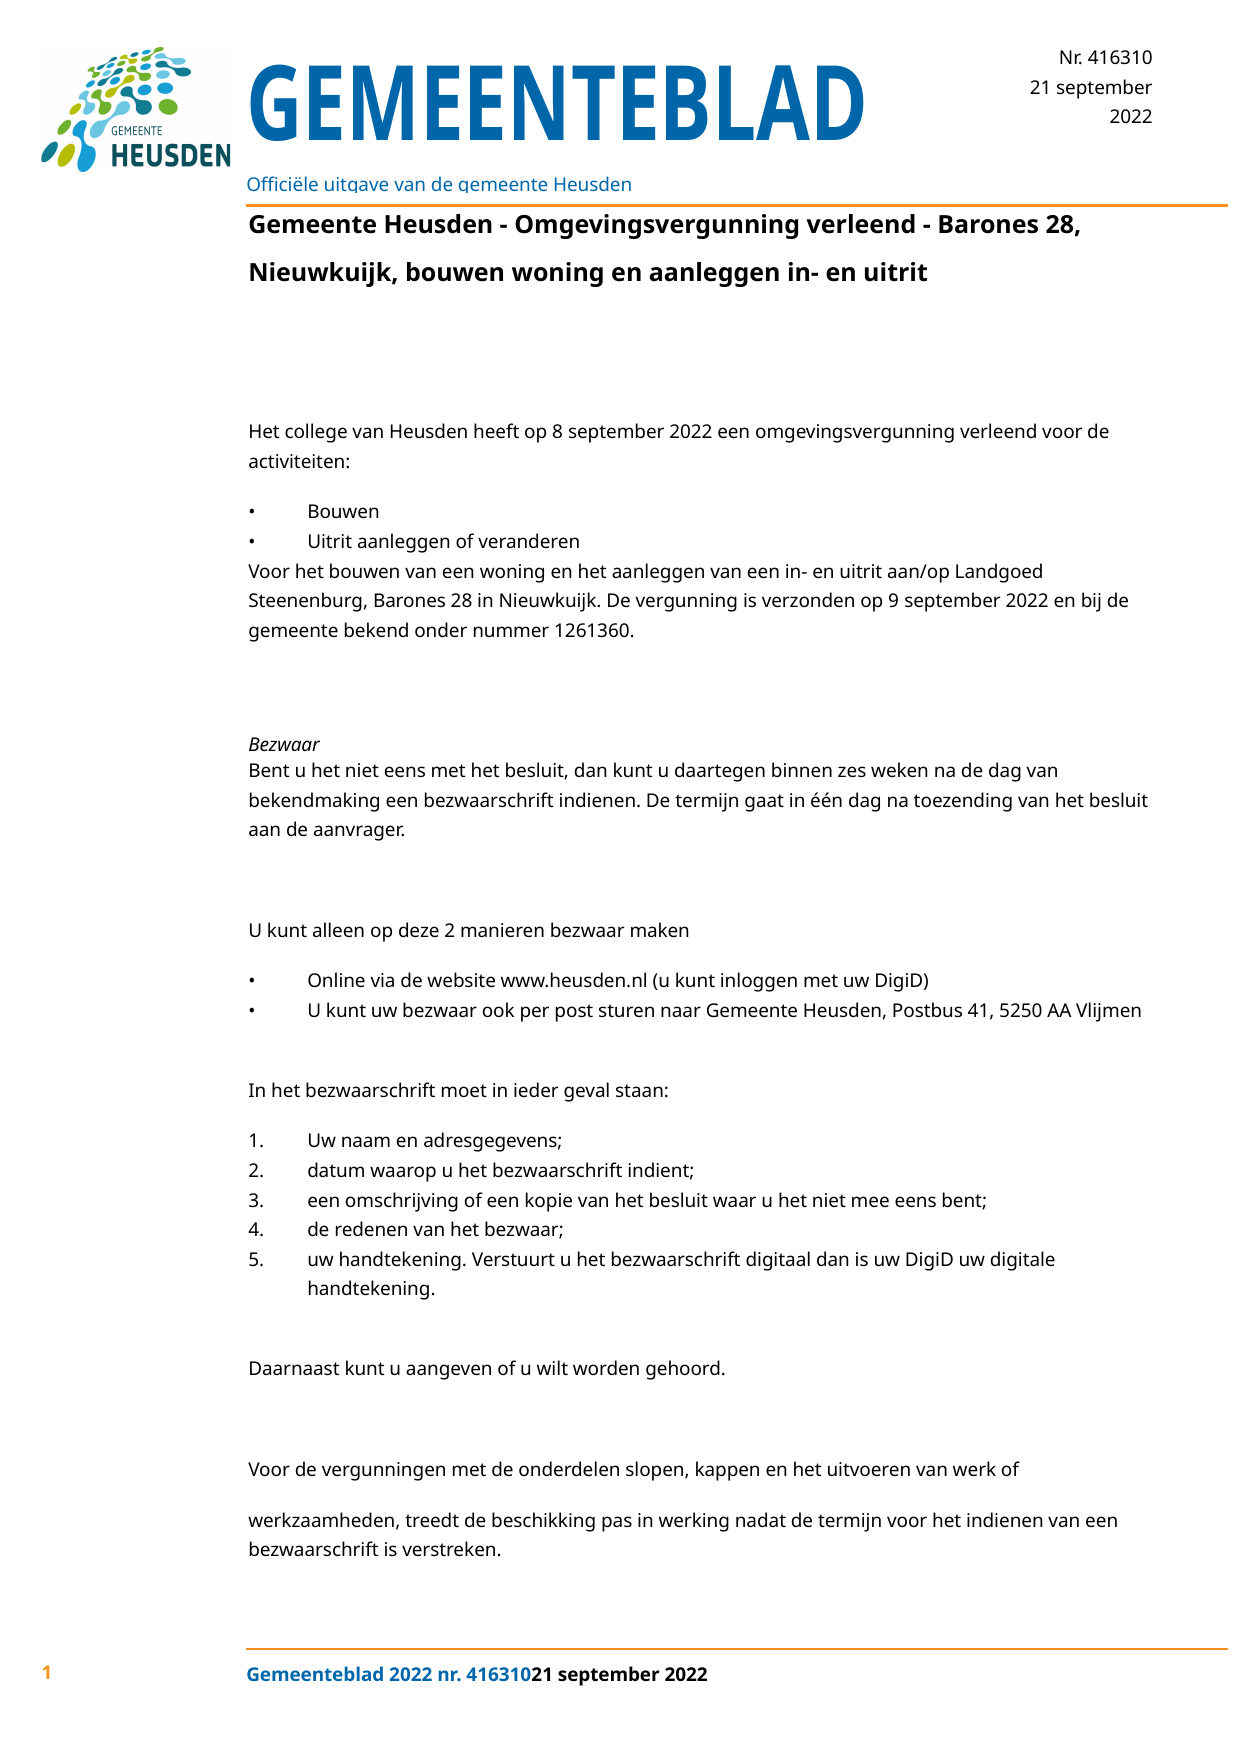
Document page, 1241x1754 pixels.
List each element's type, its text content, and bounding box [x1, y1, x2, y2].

list datum waarop u het bezwaarschrift indient; [248, 1157, 1152, 1183]
text U kunt alleen op deze 2 manieren bezwaar maken [248, 917, 1152, 943]
text Voor het bouwen van een woning en het aanleggen van een in- en uitrit aan/op Landgoed Steenenburg, Barones 28 in Nieuwkuijk. De vergunning is verzonden op 9 september 2022 en bij de gemeente bekend onder nummer 1261360. [248, 558, 1152, 643]
text Daarnaast kunt u aangeven of u wilt worden gehoord. [248, 1356, 1152, 1381]
list de redenen van het bezwaar; [248, 1216, 1152, 1242]
text Voor de vergunningen met de onderdelen slopen, kappen en het uitvoeren van werk of [248, 1456, 1152, 1482]
list uw handtekening. Verstuurt u het bezwaarschrift digitaal dan is uw DigiD uw digitale handtekening. [248, 1246, 1152, 1301]
list Bouwen [248, 499, 1152, 524]
text Het college van Heusden heeft op 8 september 2022 een omgevingsvergunning verleend voor de activiteiten: [248, 419, 1152, 474]
text Bezwaar [248, 731, 1152, 757]
text Gemeente Heusden - Omgevingsvergunning verleend - Barones 28, Nieuwkuijk, bouwen woning en aanleggen in- en uitrit [248, 207, 1152, 288]
text werkzaamheden, treedt de beschikking pas in werking nadat de termijn voor het indienen van een bezwaarschrift is verstreken. [248, 1507, 1152, 1562]
list Uitrit aanleggen of veranderen [248, 528, 1152, 554]
text Bent u het niet eens met het besluit, dan kunt u daartegen binnen zes weken na de dag van bekendmaking een bezwaarschrift indienen. De termijn gaat in één dag na toezending van het besluit aan de aanvrager. [248, 757, 1152, 842]
picture [41, 47, 231, 172]
text In het bezwaarschrift moet in ieder geval staan: [248, 1077, 1152, 1103]
list een omschrijving of een kopie van het besluit waar u het niet mee eens bent; [248, 1187, 1152, 1212]
list Uw naam en adresgegevens; [248, 1128, 1152, 1153]
list Online via de website www.heusden.nl (u kunt inloggen met uw DigiD) [248, 968, 1152, 993]
list U kunt uw bezwaar ook per post sturen naar Gemeente Heusden, Postbus 41, 5250 AA Vlijmen [248, 997, 1152, 1023]
